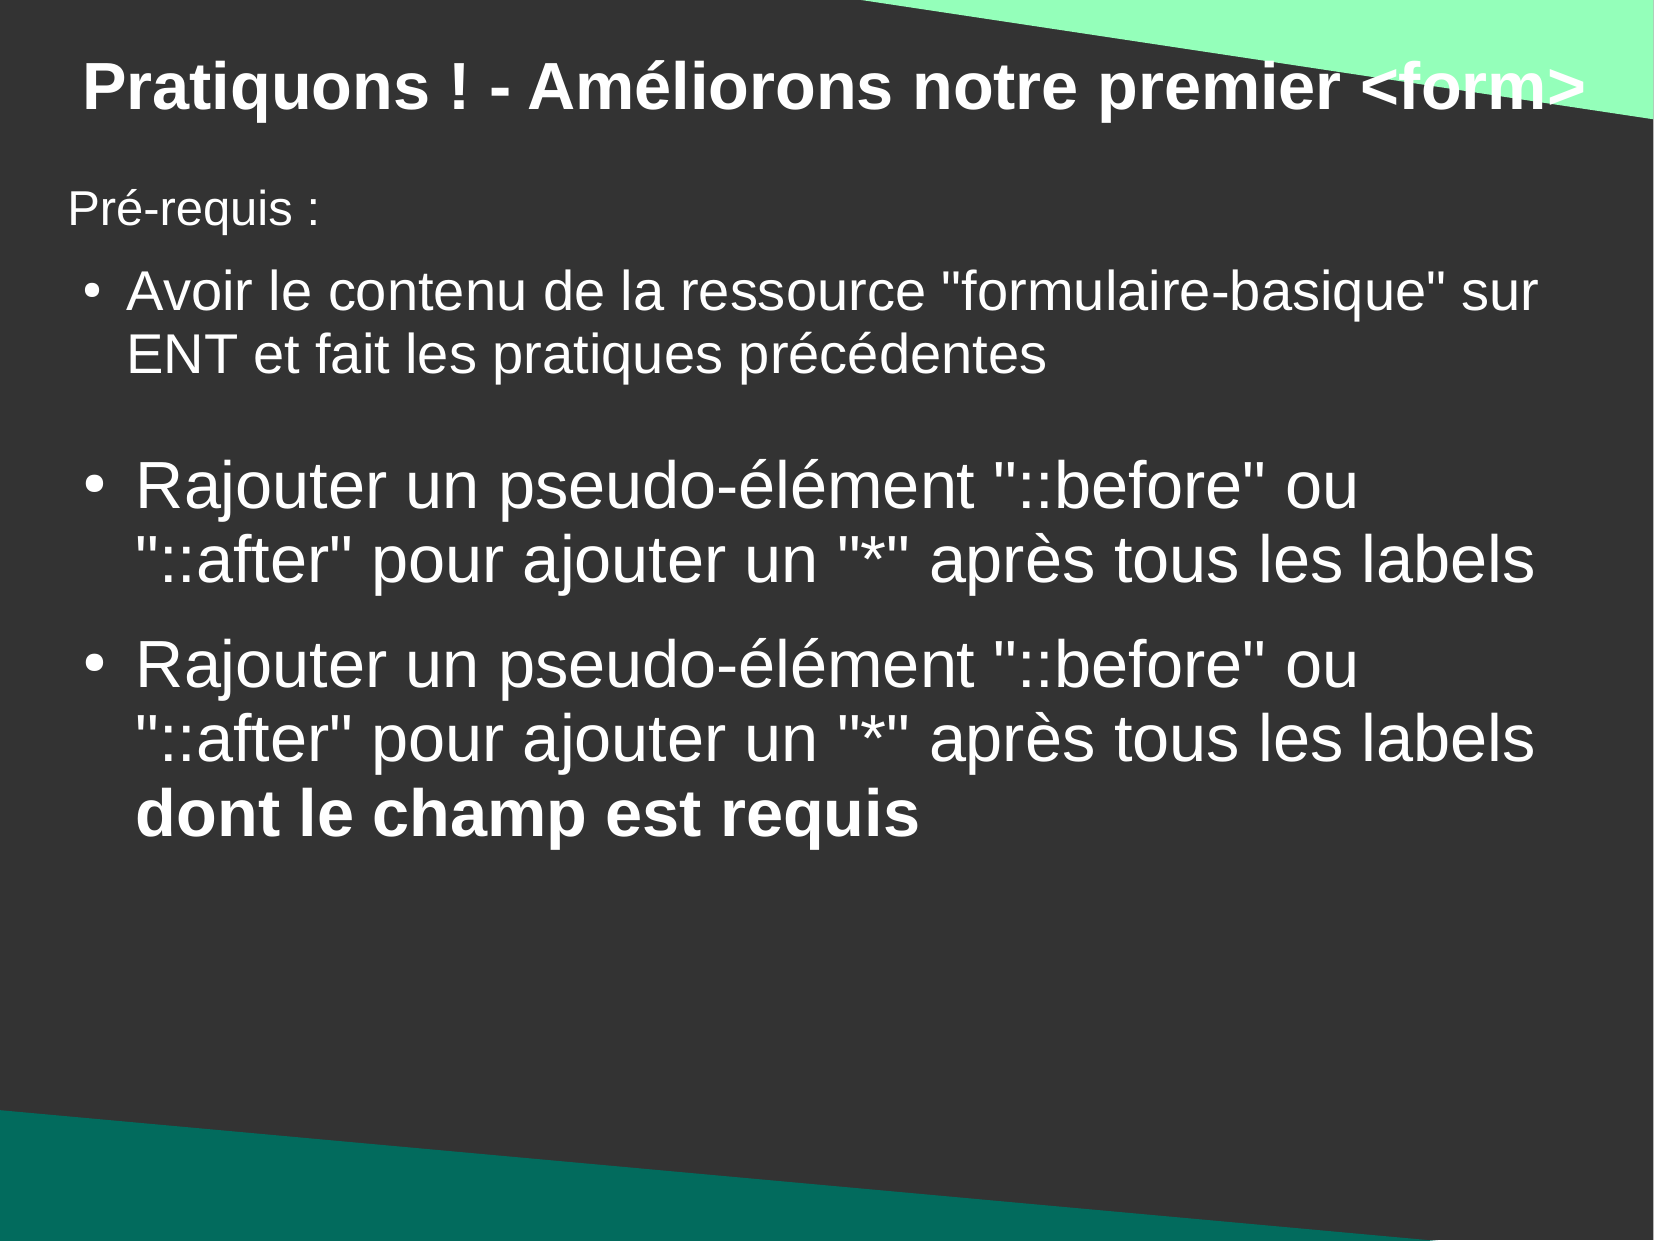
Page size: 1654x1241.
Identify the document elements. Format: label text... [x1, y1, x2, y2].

list Rajouter un pseudo-élément "::before" ou "::after" pour ajouter un "*" après tous les labels Rajouter un pseudo-élément "::before" ou "::after" pour ajouter un "*" après tous les labels dont le champ est requis [64, 447, 1589, 969]
title Pratiquons ! - Améliorons notre premier <form> [82, 49, 1654, 199]
text_box [861, 0, 1654, 49]
list Pré-requis : Avoir le contenu de la ressource "formulaire-basique" sur ENT et fait les pratiques précédentes [67, 180, 1607, 390]
